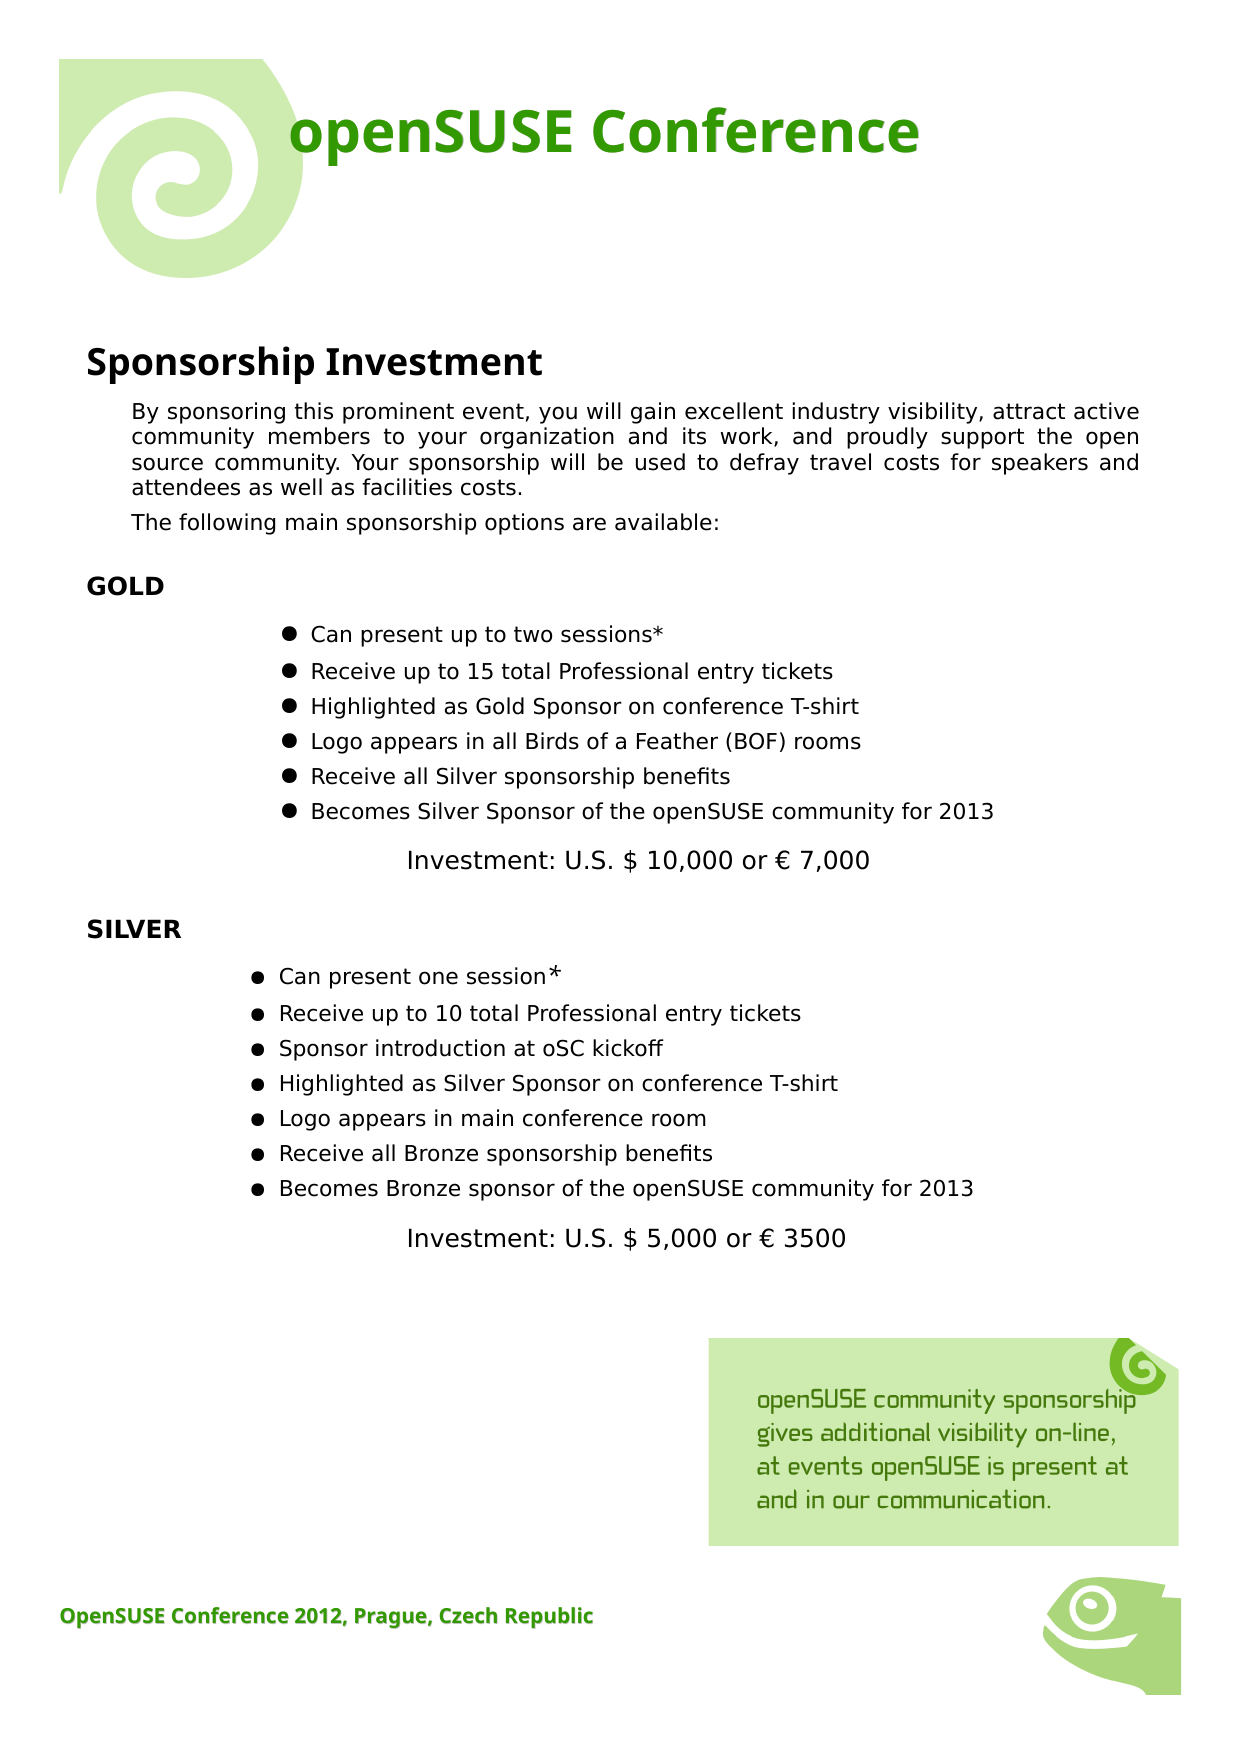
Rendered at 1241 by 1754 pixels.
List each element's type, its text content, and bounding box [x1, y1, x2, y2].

list Becomes Silver Sponsor of the openSUSE community for 2013 [281, 799, 1136, 824]
list Receive up to 15 total Professional entry tickets [281, 659, 1136, 684]
text By sponsoring this prominent event, you will gain excellent industry visibility, attract active community members to your organization and its work, and proudly support the open source community. Your sponsorship will be used to defray travel costs for speakers and attendees as well as facilities costs. [131, 399, 1141, 501]
picture [708, 1338, 1179, 1546]
list Receive all Bronze sponsorship benefits [249, 1141, 1141, 1167]
list Logo appears in all Birds of a Feather (BOF) rooms [281, 729, 1136, 754]
list Can present one session* [249, 958, 1141, 992]
list Highlighted as Silver Sponsor on conference T-shirt [249, 1071, 1141, 1097]
subtitle GOLD [86, 572, 1181, 602]
text The following main sponsorship options are available: [131, 510, 1141, 536]
list Receive all Silver sponsorship benefits [281, 764, 1136, 789]
text Investment: U.S. $ 5,000 or € 3500 [205, 1224, 1181, 1253]
list Receive up to 10 total Professional entry tickets [249, 1001, 1141, 1027]
picture [749, 1570, 1182, 1695]
picture [59, 59, 819, 311]
list Can present up to two sessions* [281, 615, 1136, 649]
subtitle Sponsorship Investment [86, 335, 1181, 386]
list Becomes Bronze sponsor of the openSUSE community for 2013 [249, 1176, 1141, 1202]
list Highlighted as Gold Sponsor on conference T-shirt [281, 694, 1136, 719]
subtitle SILVER [86, 915, 1181, 944]
text Investment: U.S. $ 10,000 or € 7,000 [205, 846, 1181, 875]
list Sponsor introduction at oSC kickoff [249, 1036, 1141, 1062]
list Logo appears in main conference room [249, 1106, 1141, 1132]
